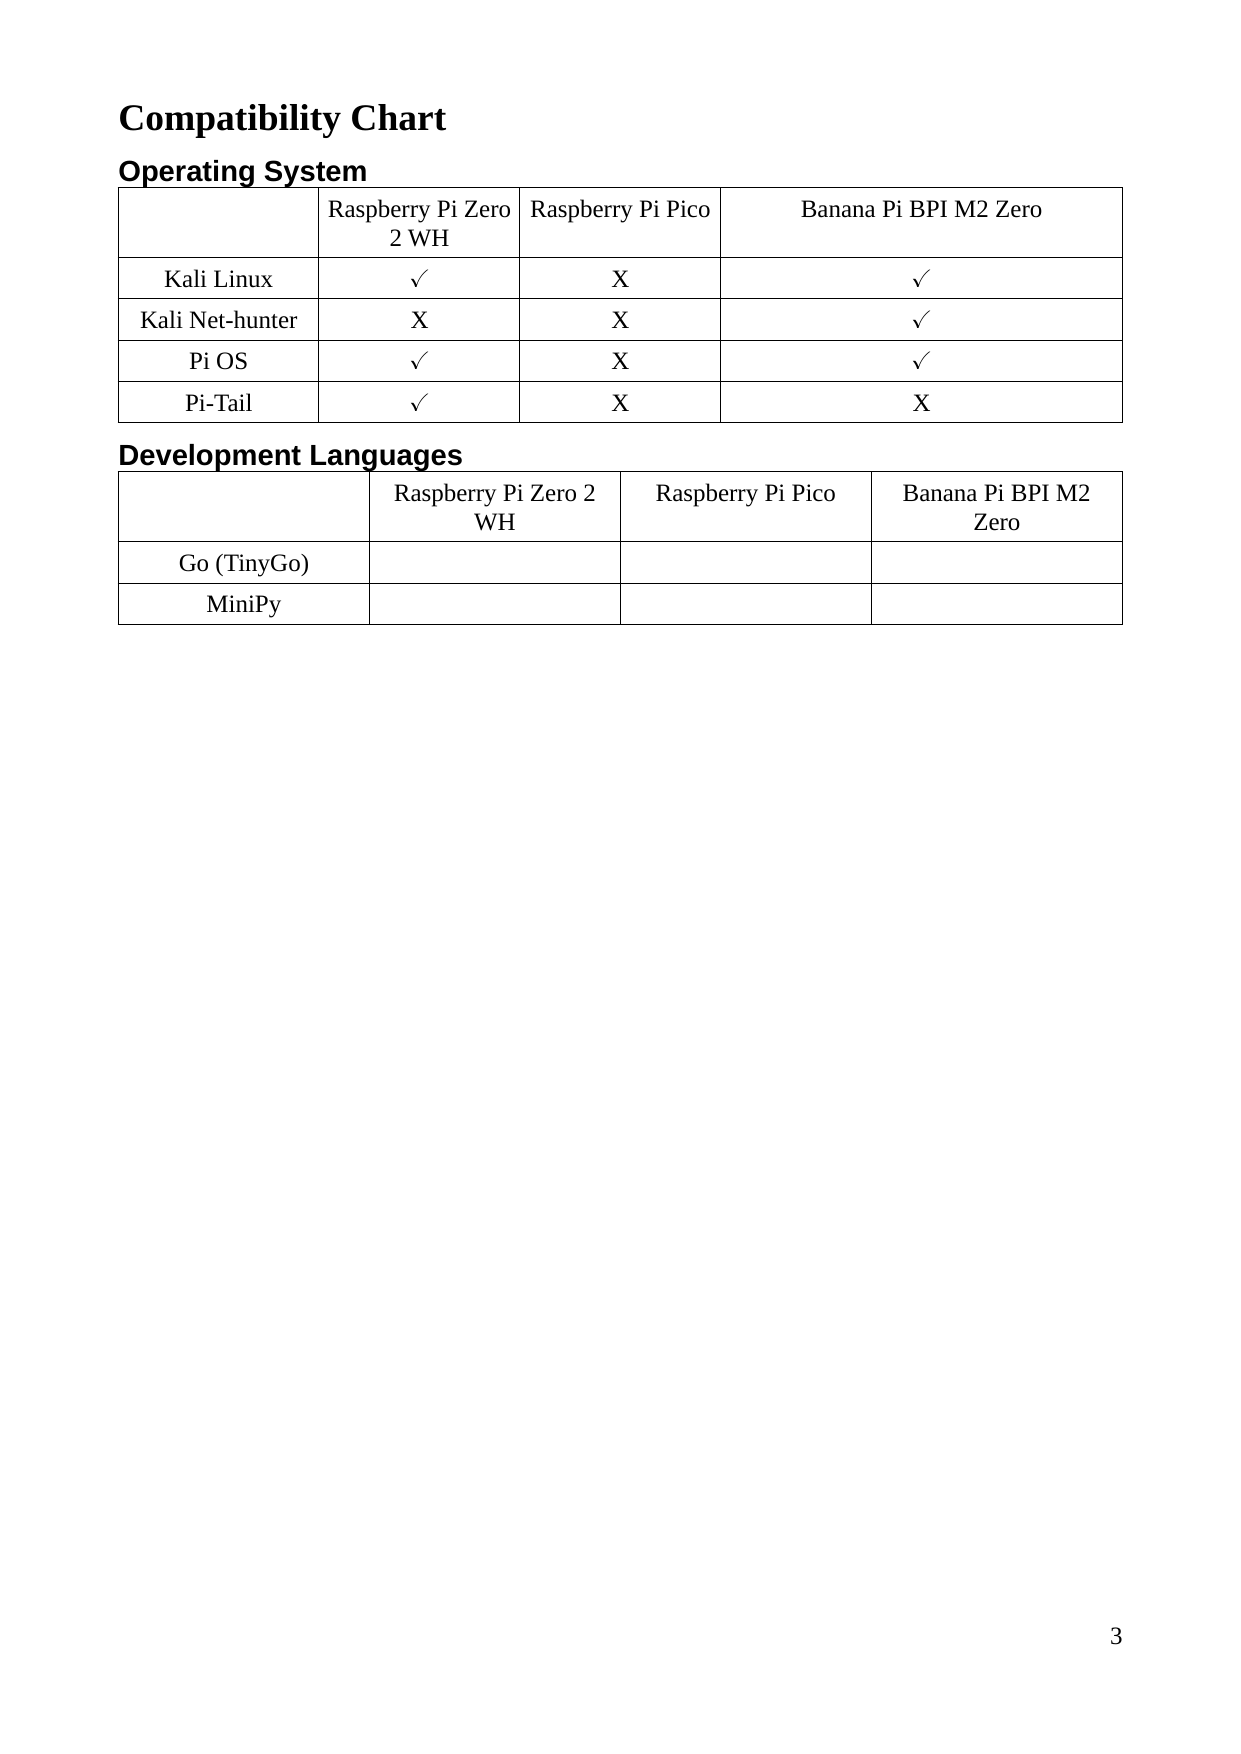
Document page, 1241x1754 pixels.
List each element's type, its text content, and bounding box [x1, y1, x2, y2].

table_cell [621, 584, 871, 624]
table_cell ✓ [319, 341, 519, 381]
table_header Raspberry Pi Zero 2 WH [370, 472, 620, 541]
table_cell [872, 584, 1122, 624]
table_cell ✓ [721, 258, 1122, 298]
table_cell ✓ [319, 258, 519, 298]
table_header Raspberry Pi Pico [520, 188, 720, 257]
subtitle Operating System [118, 153, 1122, 187]
table_cell [621, 542, 871, 582]
table_header Banana Pi BPI M2 Zero [721, 188, 1122, 257]
table_cell Go (TinyGo) [119, 542, 369, 582]
table_cell X [520, 258, 720, 298]
table_cell X [319, 299, 519, 339]
table_cell Pi OS [119, 341, 318, 381]
table_cell ✓ [721, 341, 1122, 381]
table_cell [872, 542, 1122, 582]
subtitle Compatibility Chart [118, 96, 1122, 139]
table_cell X [520, 341, 720, 381]
table_cell [370, 542, 620, 582]
table_cell Kali Linux [119, 258, 318, 298]
table_cell [370, 584, 620, 624]
table_header [119, 188, 318, 257]
table_cell X [520, 299, 720, 339]
table_cell MiniPy [119, 584, 369, 624]
table_cell X [520, 382, 720, 422]
table_header [119, 472, 369, 541]
table_cell X [721, 382, 1122, 422]
table_cell Pi-Tail [119, 382, 318, 422]
table_header Raspberry Pi Zero 2 WH [319, 188, 519, 257]
table_cell Kali Net-hunter [119, 299, 318, 339]
subtitle Development Languages [118, 438, 1122, 471]
table_cell ✓ [319, 382, 519, 422]
table_header Raspberry Pi Pico [621, 472, 871, 541]
table_header Banana Pi BPI M2 Zero [872, 472, 1122, 541]
table_cell ✓ [721, 299, 1122, 339]
